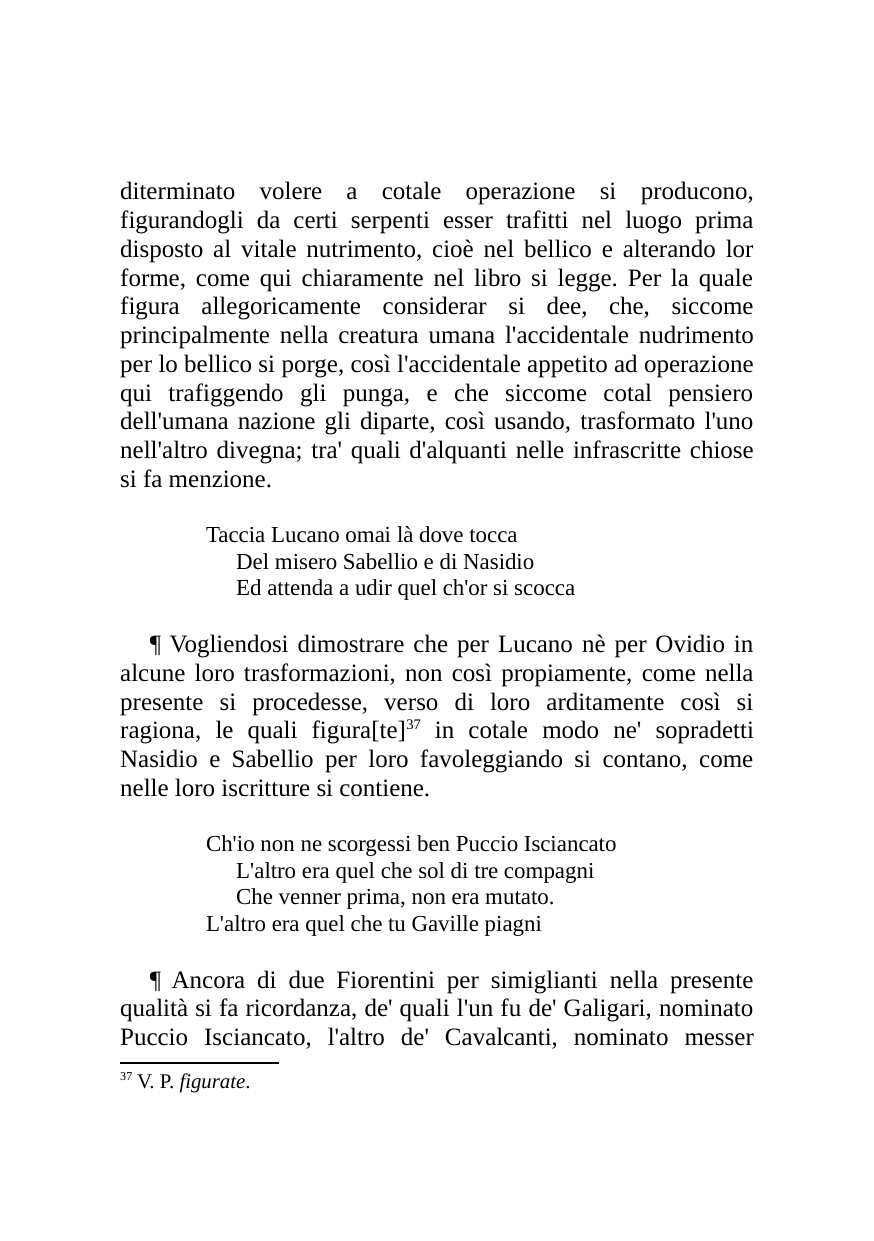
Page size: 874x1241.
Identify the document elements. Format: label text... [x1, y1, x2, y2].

text Taccia Lucano omai là dove tocca [176, 521, 754, 548]
text L'altro era quel che tu Gaville piagni [176, 909, 754, 936]
text diterminato volere a cotale operazione si producono, figurandogli da certi serpenti esser trafitti nel luogo prima disposto al vitale nutrimento, cioè nel bellico e alterando lor forme, come qui chiaramente nel libro si legge. Per la quale figura allegoricamente considerar si dee, che, siccome principalmente nella creatura umana l'accidentale nudrimento per lo bellico si porge, così l'accidentale appetito ad operazione qui trafiggendo gli punga, e che siccome cotal pensiero dell'umana nazione gli diparte, così usando, trasformato l'uno nell'altro divegna; tra' quali d'alquanti nelle infrascritte chiose si fa menzione. [120, 176, 754, 493]
text V. P. figurate. [120, 1069, 754, 1093]
text Ch'io non ne scorgessi ben Puccio Isciancato [176, 831, 754, 857]
text L'altro era quel che sol di tre compagni [195, 857, 754, 883]
text ¶ Ancora di due Fiorentini per simiglianti nella presente qualità si fa ricordanza, de' quali l'un fu de' Galigari, nominato Puccio Isciancato, l'altro de' Cavalcanti, nominato messer [120, 965, 754, 1051]
text ¶ Vogliendosi dimostrare che per Lucano nè per Ovidio in alcune loro trasformazioni, non così propiamente, come nella presente si procedesse, verso di loro arditamente così si ragiona, le quali figura[te] in cotale modo ne' sopradetti Nasidio e Sabellio per loro favoleggiando si contano, come nelle loro iscritture si contiene. [120, 629, 754, 802]
text Che venner prima, non era mutato. [195, 883, 754, 909]
text Ed attenda a udir quel ch'or si scocca [195, 574, 754, 601]
text Del misero Sabellio e di Nasidio [195, 548, 754, 574]
